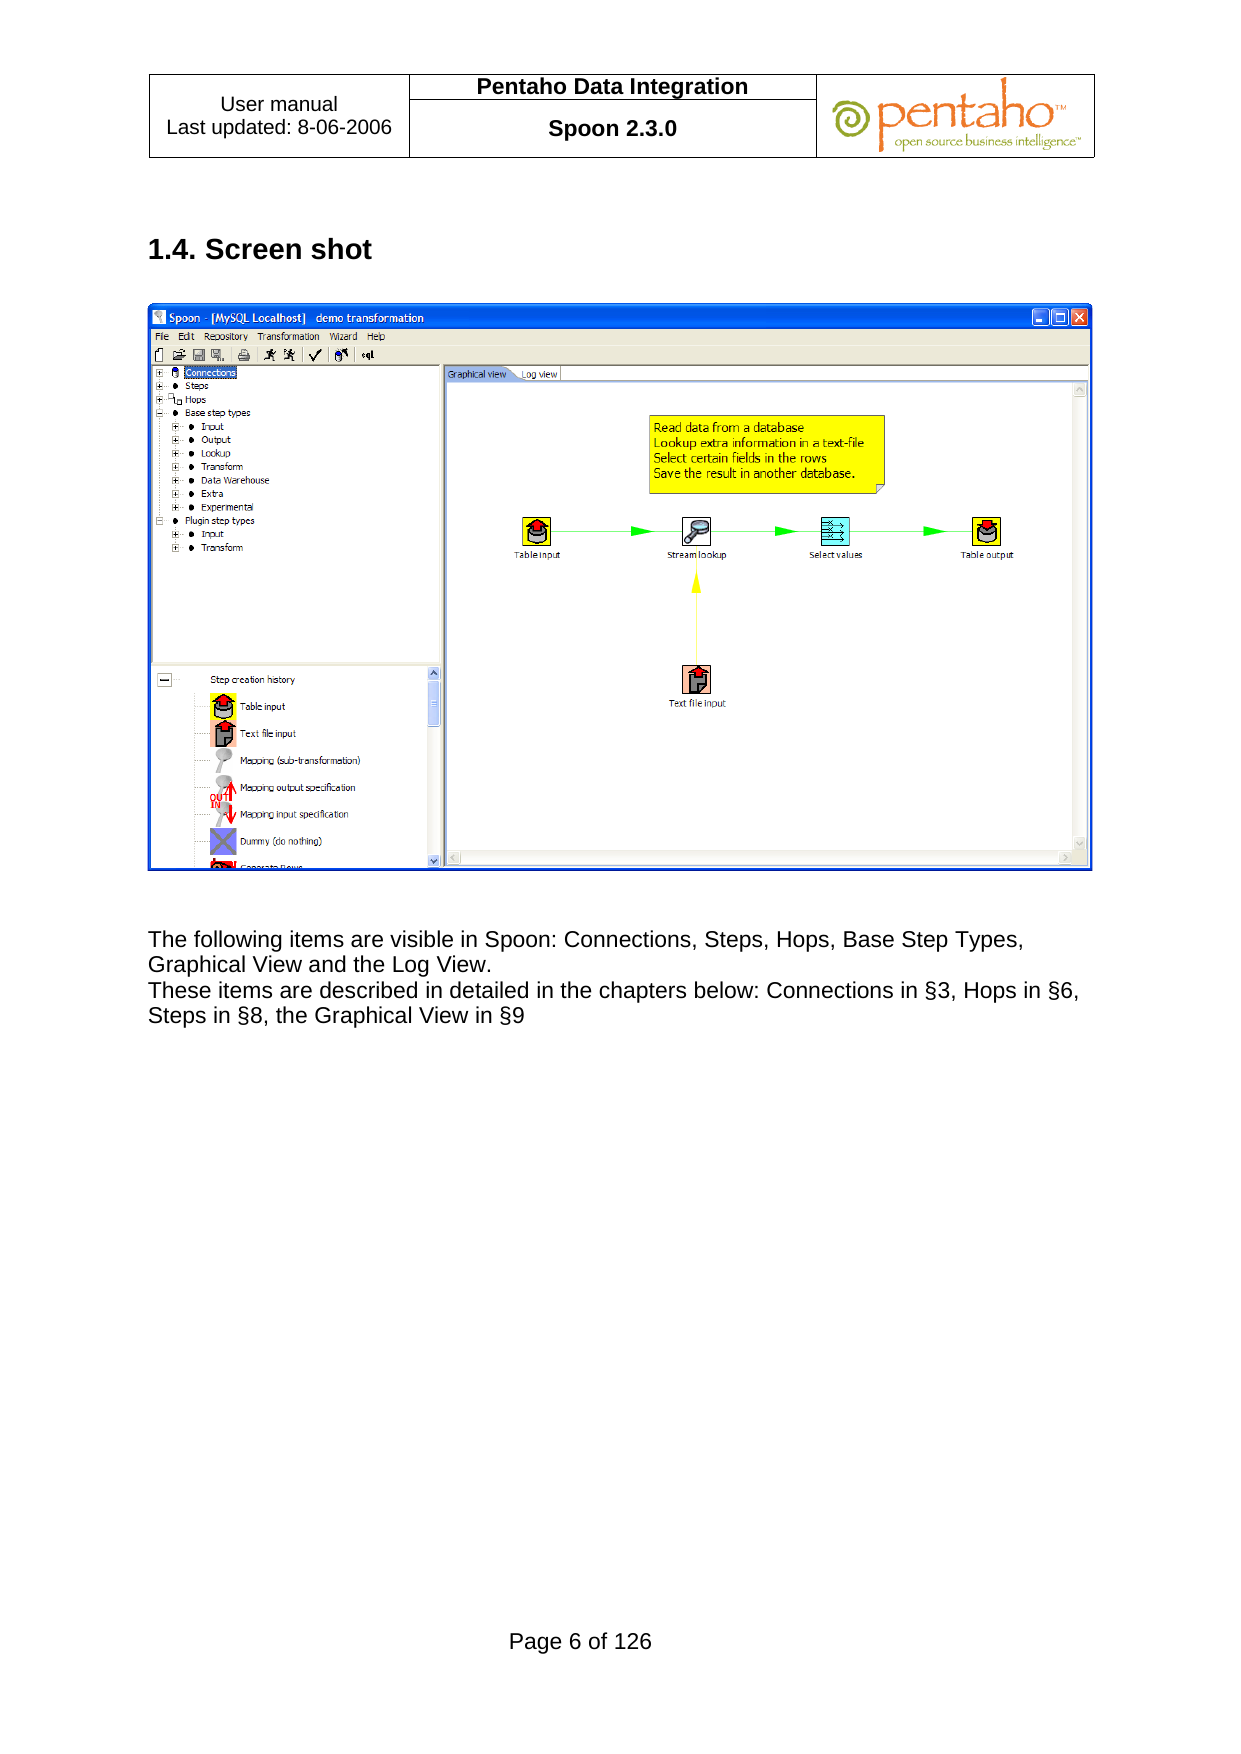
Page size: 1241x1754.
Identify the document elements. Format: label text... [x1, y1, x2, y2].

text The following items are visible in Spoon: Connections, Steps, Hops, Base Step Types, Graphical View and the Log View. [148, 926, 1092, 977]
subtitle Screen shot [148, 233, 1092, 266]
text These items are described in detailed in the chapters below: Connections in §3, Hops in §6, Steps in §8, the Graphical View in §9 [148, 977, 1092, 1028]
picture [147, 303, 1093, 871]
